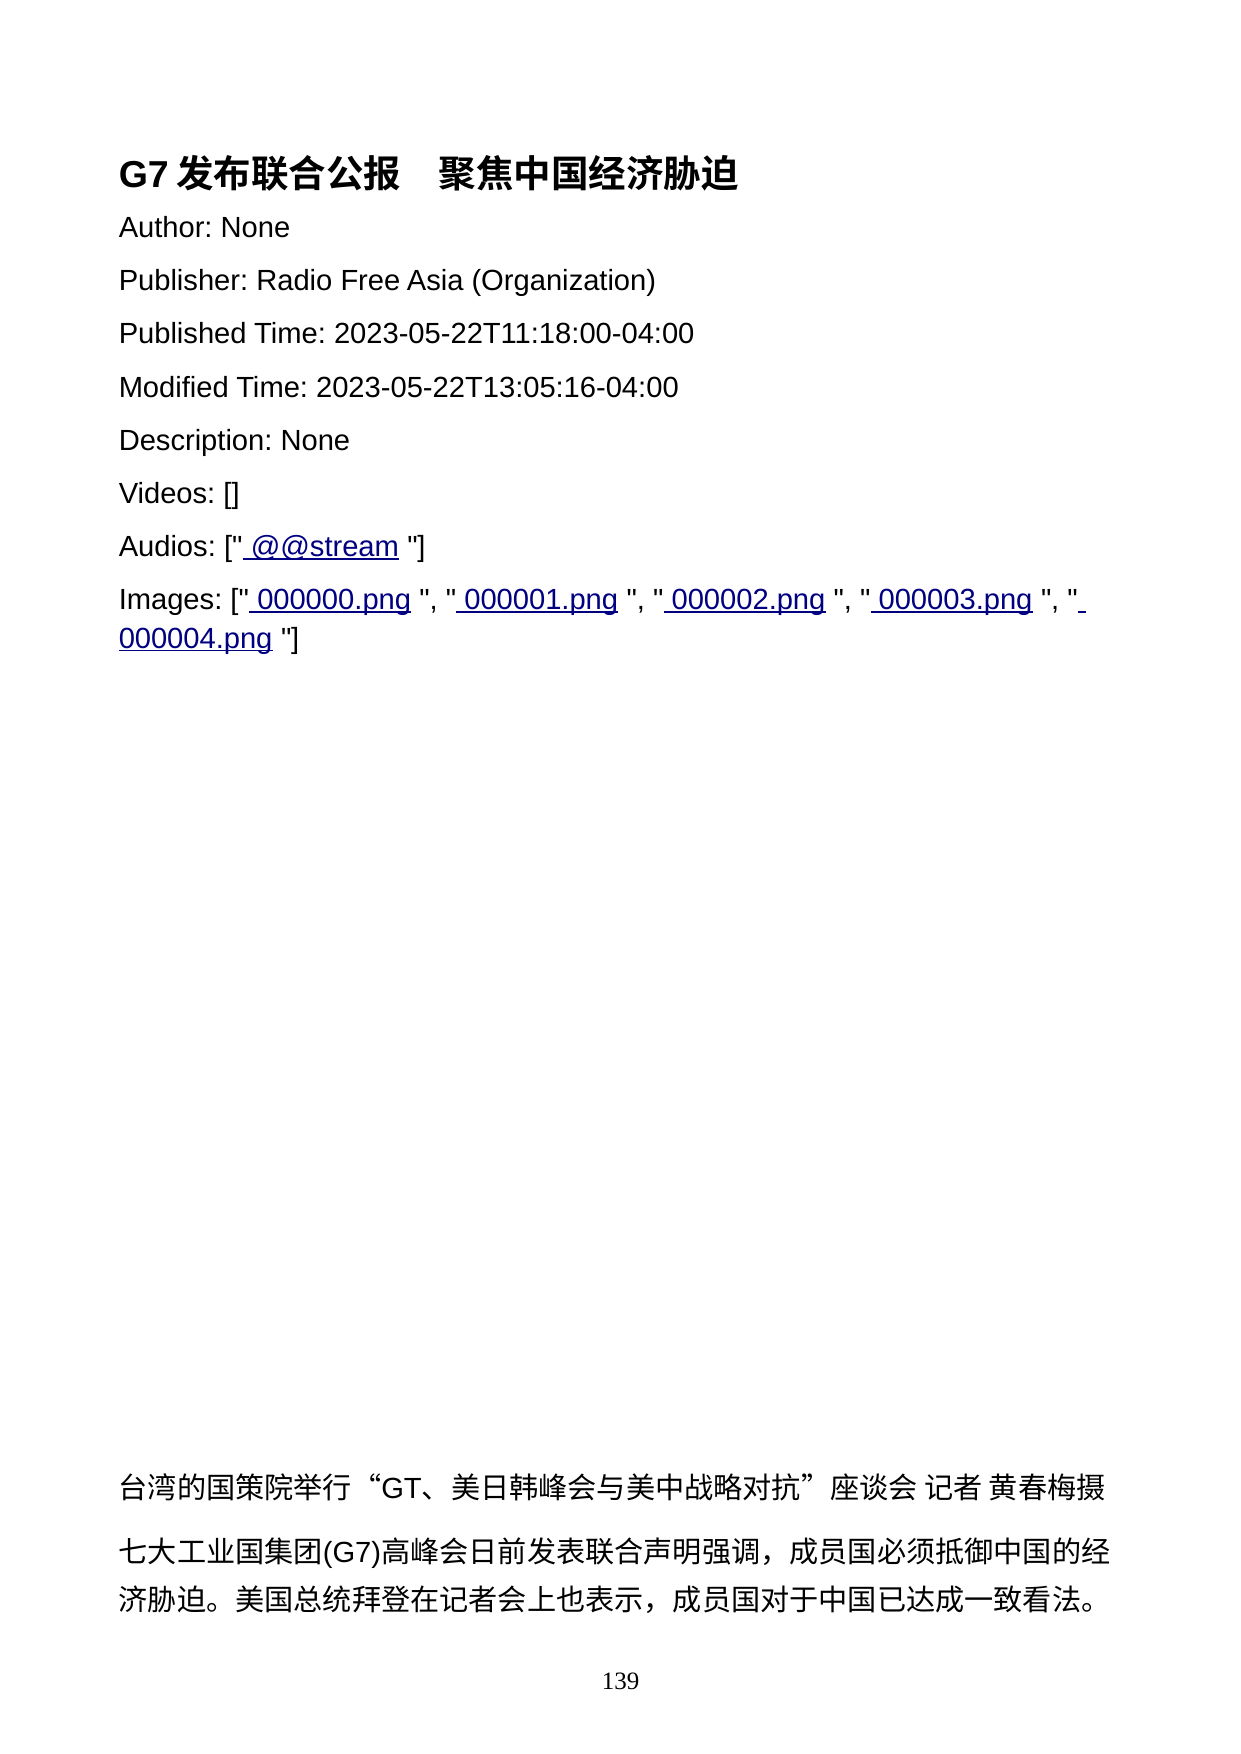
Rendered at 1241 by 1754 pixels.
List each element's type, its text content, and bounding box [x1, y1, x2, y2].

text 七大工业国集团(G7)高峰会日前发表联合声明强调，成员国必须抵御中国的经济胁迫。美国总统拜登在记者会上也表示，成员国对于中国已达成一致看法。 [118, 1528, 1122, 1619]
text Audios: [" @@stream "] [118, 529, 1122, 563]
text 台湾的国策院举行“GT、美日韩峰会与美中战略对抗”座谈会 记者 黄春梅摄 [118, 674, 1122, 1507]
text Modified Time: 2023-05-22T13:05:16-04:00 [118, 370, 1122, 403]
text Description: None [118, 423, 1122, 456]
text Images: [" 000000.png ", " 000001.png ", " 000002.png ", " 000003.png ", " 000004.png "] [118, 582, 1122, 654]
text Videos: [] [118, 476, 1122, 509]
text Published Time: 2023-05-22T11:18:00-04:00 [118, 317, 1122, 350]
subtitle G7发布联合公报 聚焦中国经济胁迫 [118, 143, 1122, 198]
text Publisher: Radio Free Asia (Organization) [118, 263, 1122, 297]
text Author: None [118, 210, 1122, 244]
